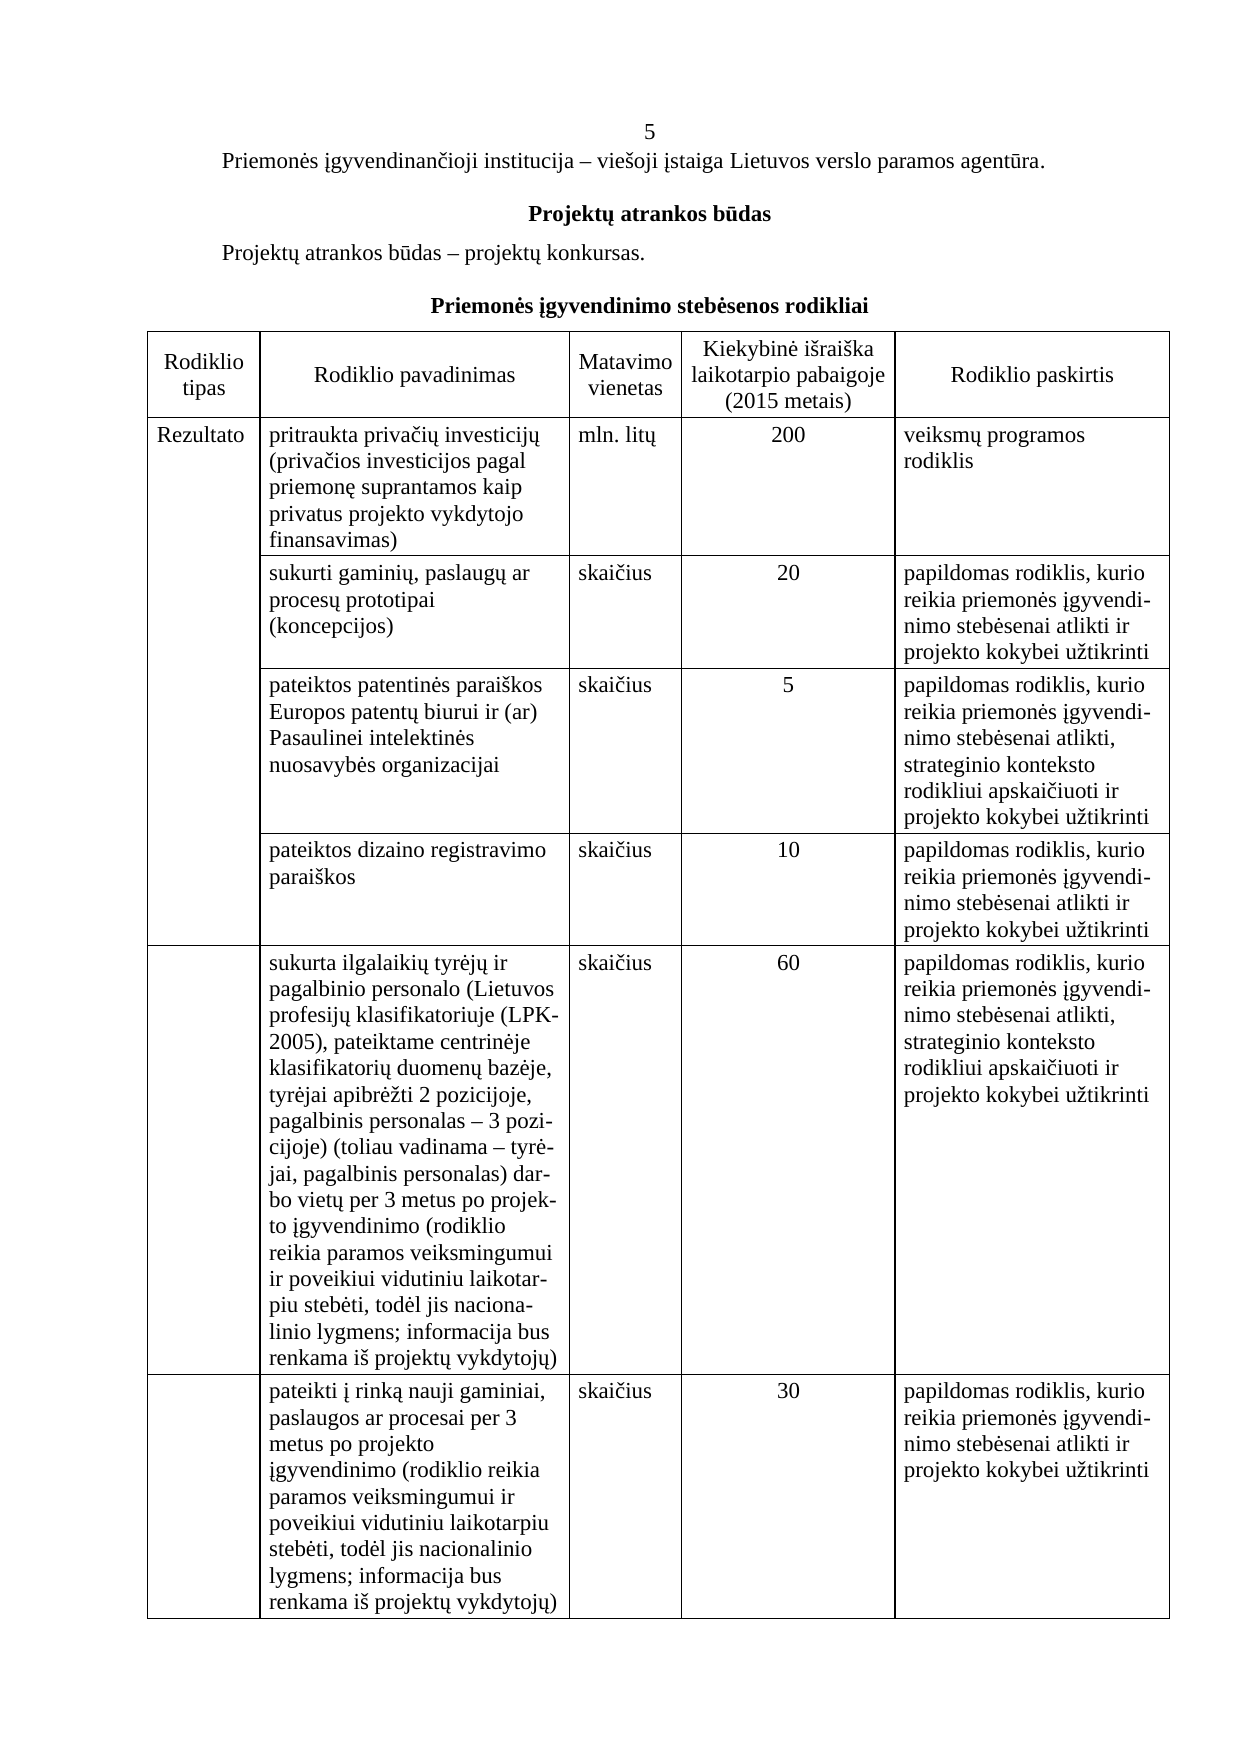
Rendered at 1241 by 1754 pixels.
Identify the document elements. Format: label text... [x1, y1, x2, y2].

table_cell papildomas rodiklis, kurio reikia priemonės įgyvendi­nimo stebėsenai atlikti, strateginio konteksto rodikliui apskaičiuoti ir projekto kokybei užtikrinti [896, 946, 1169, 1373]
text Priemonės įgyvendinančioji institucija – viešoji įstaiga Lietuvos verslo paramos agentūra. [148, 148, 1152, 174]
table_cell pateiktos dizaino registravimo paraiškos [261, 834, 569, 945]
table_cell papildomas rodiklis, kurio reikia priemonės įgyvendi­nimo stebėsenai atlikti ir projekto kokybei užtikrinti [896, 1375, 1169, 1617]
table_cell skaičius [570, 556, 681, 668]
table_cell 60 [682, 946, 894, 1373]
table_cell [148, 1375, 259, 1617]
table_cell skaičius [570, 1375, 681, 1617]
table_cell papildomas rodiklis, kurio reikia priemonės įgyvendi­nimo stebėsenai atlikti, strateginio konteksto rodikliui apskaičiuoti ir projekto kokybei užtikrinti [896, 669, 1169, 833]
table_cell papildomas rodiklis, kurio reikia priemonės įgyvendi­nimo stebėsenai atlikti ir projekto kokybei užtikrinti [896, 556, 1169, 668]
text Projektų atrankos būdas – projektų konkursas. [148, 239, 1152, 266]
table_cell pateiktos patentinės paraiškos Europos patentų biurui ir (ar) Pasaulinei intelektinės nuosavybės organizacijai [261, 669, 569, 833]
table_cell 5 [682, 669, 894, 833]
table_cell skaičius [570, 834, 681, 945]
table_cell Rezultato [148, 418, 259, 833]
table_cell skaičius [570, 669, 681, 833]
table_cell 20 [682, 556, 894, 668]
table_cell mln. litų [570, 418, 681, 555]
table_cell papildomas rodiklis, kurio reikia priemonės įgyvendi­nimo stebėsenai atlikti ir projekto kokybei užtikrinti [896, 834, 1169, 945]
table_cell 200 [682, 418, 894, 555]
text Priemonės įgyvendinimo stebėsenos rodikliai [148, 292, 1152, 318]
table_header Rodiklio tipas [148, 332, 259, 417]
table_cell skaičius [570, 946, 681, 1373]
table_cell pritraukta privačių investicijų (privačios investicijos pagal priemonę suprantamos kaip privatus projekto vykdytojo finansavimas) [261, 418, 569, 555]
table_cell [148, 946, 259, 1373]
table_header Matavimo vienetas [570, 332, 681, 417]
table_cell 10 [682, 834, 894, 945]
table_cell pateikti į rinką nauji gaminiai, paslaugos ar procesai per 3 metus po projekto įgyvendinimo (rodiklio reikia paramos veiksmingumui ir poveikiui vidutiniu laikotarpiu stebėti, todėl jis nacionalinio lygmens; informacija bus renkama iš projektų vykdytojų) [261, 1375, 569, 1617]
text Projektų atrankos būdas [148, 200, 1152, 227]
table_cell veiksmų programos rodiklis [896, 418, 1169, 555]
table_cell 30 [682, 1375, 894, 1617]
table_cell [148, 833, 259, 945]
table_cell sukurta ilgalaikių tyrėjų ir pagalbinio personalo (Lietu­vos profesijų klasifikatoriuje (LPK-2005), pateiktame centrinėje klasifikatorių duomenų bazėje, tyrėjai apibrėžti 2 pozicijoje, pagal­bi­nis personalas – 3 pozi­cijo­je) (toliau vadinama – tyrė­jai, pagalbinis personalas) dar­bo vietų per 3 metus po projek­to įgyvendinimo (rodiklio reikia paramos veiksmingumui ir poveikiui vidutiniu laikotar­piu stebėti, todėl jis naciona­linio lygmens; informacija bus renkama iš projektų vykdytojų) [261, 946, 569, 1373]
table_header Rodiklio pavadinimas [261, 332, 569, 417]
table_cell sukurti gaminių, paslaugų ar procesų prototipai (koncepcijos) [261, 556, 569, 668]
table_header Kiekybinė išraiška laikotarpio pabaigoje (2015 metais) [682, 332, 894, 417]
table_header Rodiklio paskirtis [896, 332, 1169, 417]
